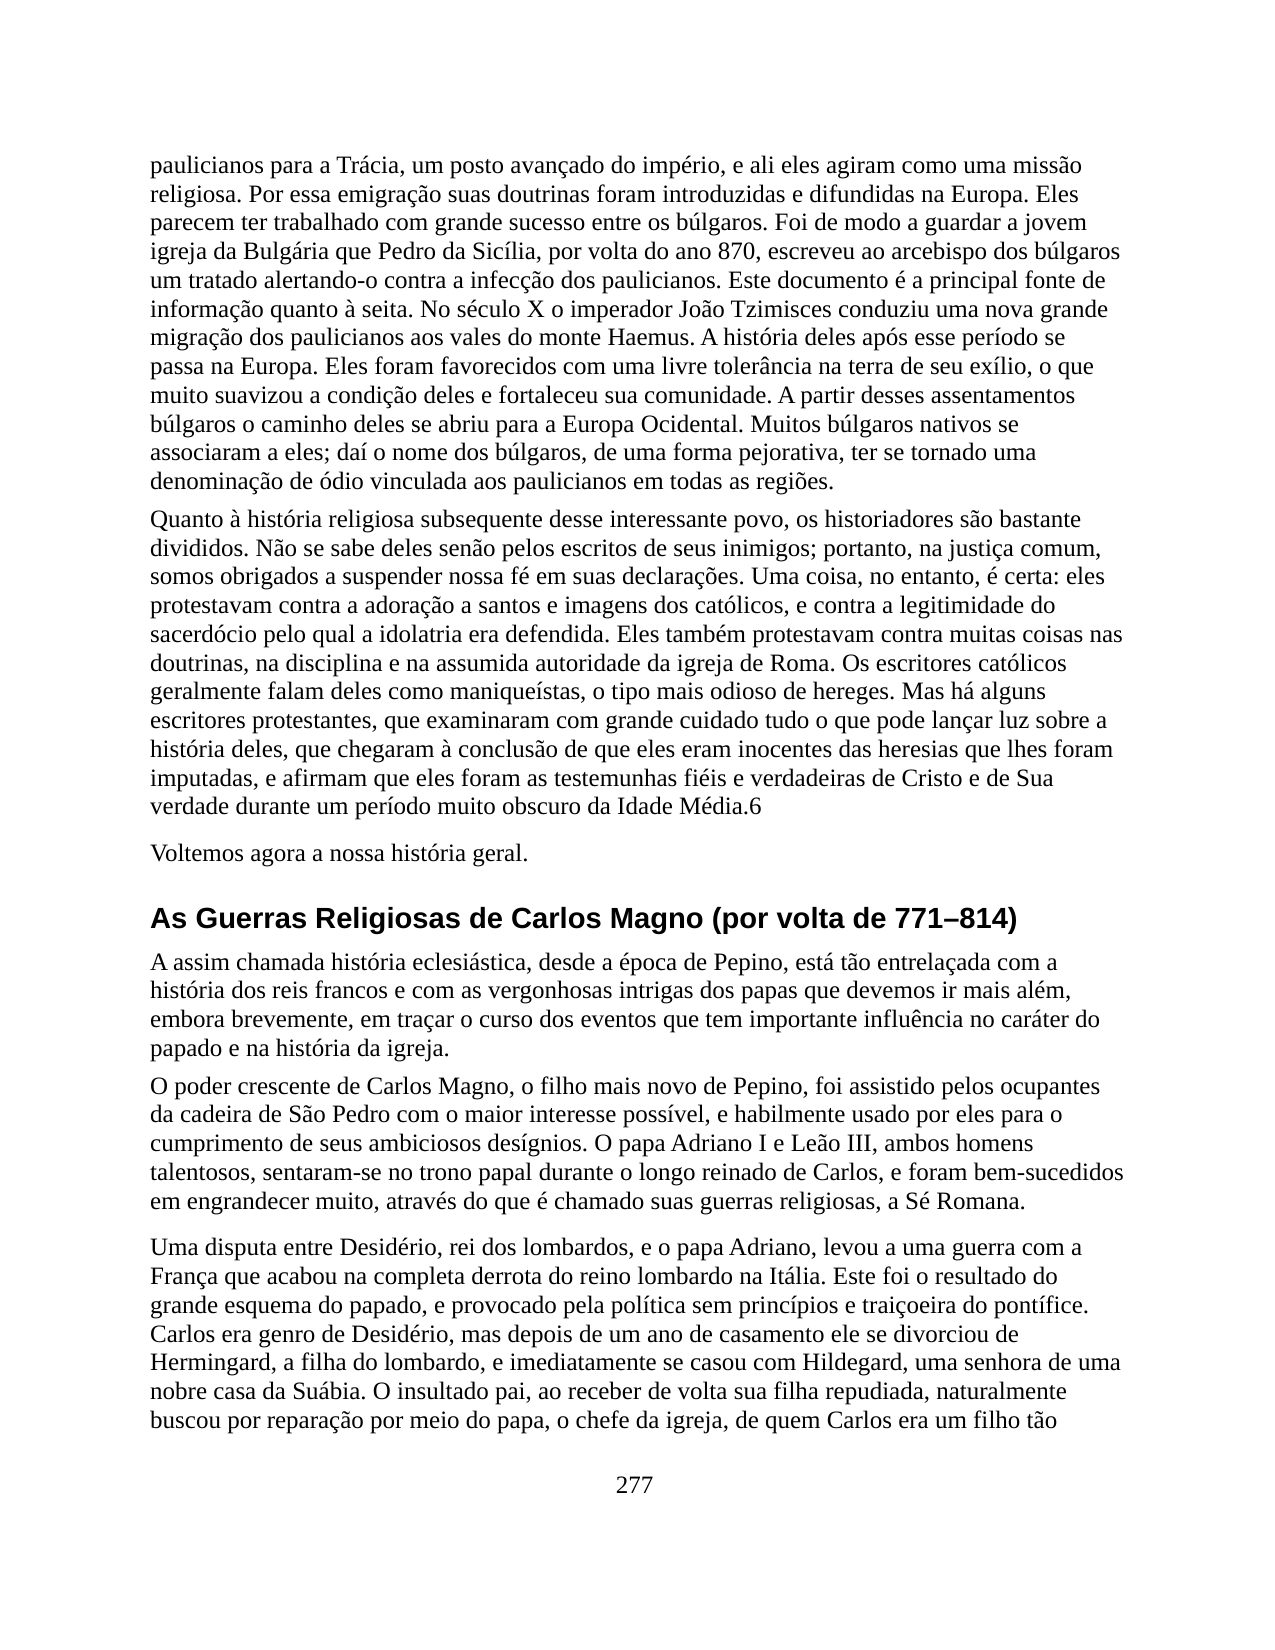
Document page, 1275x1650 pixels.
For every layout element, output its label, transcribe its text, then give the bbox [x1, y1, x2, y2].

text Uma disputa entre Desidério, rei dos lombardos, e o papa Adriano, levou a uma guerra com a França que acabou na completa derrota do reino lombardo na Itália. Este foi o resultado do grande esquema do papado, e provocado pela política sem princípios e traiçoeira do pontífice. Carlos era genro de Desidério, mas depois de um ano de casamento ele se divorciou de Hermingard, a filha do lombardo, e imediatamente se casou com Hildegard, uma senhora de uma nobre casa da Suábia. O insultado pai, ao receber de volta sua filha repudiada, naturalmente buscou por reparação por meio do papa, o chefe da igreja, de quem Carlos era um filho tão [150, 1232, 1125, 1434]
text A assim chamada história eclesiástica, desde a época de Pepino, está tão entrelaçada com a história dos reis francos e com as vergonhosas intrigas dos papas que devemos ir mais além, embora brevemente, em traçar o curso dos eventos que tem importante influência no caráter do papado e na história da igreja. [150, 947, 1125, 1062]
subtitle As Guerras Religiosas de Carlos Magno (por volta de 771–814) [150, 901, 1125, 934]
text Voltemos agora a nossa história geral. [150, 838, 1125, 867]
text Quanto à história religiosa subsequente desse interessante povo, os historiadores são bastante divididos. Não se sabe deles senão pelos escritos de seus inimigos; portanto, na justiça comum, somos obrigados a suspender nossa fé em suas declarações. Uma coisa, no entanto, é certa: eles protestavam contra a adoração a santos e imagens dos católicos, e contra a legitimidade do sacerdócio pelo qual a idolatria era defendida. Eles também protestavam contra muitas coisas nas doutrinas, na disciplina e na assumida autoridade da igreja de Roma. Os escritores católicos geralmente falam deles como maniqueístas, o tipo mais odioso de hereges. Mas há alguns escritores protestantes, que examinaram com grande cuidado tudo o que pode lançar luz sobre a história deles, que chegaram à conclusão de que eles eram inocentes das heresias que lhes foram imputadas, e afirmam que eles foram as testemunhas fiéis e verdadeiras de Cristo e de Sua verdade durante um período muito obscuro da Idade Média.6 [150, 504, 1125, 820]
text O poder crescente de Carlos Magno, o filho mais novo de Pepino, foi assistido pelos ocupantes da cadeira de São Pedro com o maior interesse possível, e habilmente usado por eles para o cumprimento de seus ambiciosos desígnios. O papa Adriano I e Leão III, ambos homens talentosos, sentaram-se no trono papal durante o longo reinado de Carlos, e foram bem-sucedidos em engrandecer muito, através do que é chamado suas guerras religiosas, a Sé Romana. [150, 1071, 1125, 1214]
text paulicianos para a Trácia, um posto avançado do império, e ali eles agiram como uma missão religiosa. Por essa emigração suas doutrinas foram introduzidas e difundidas na Europa. Eles parecem ter trabalhado com grande sucesso entre os búlgaros. Foi de modo a guardar a jovem igreja da Bulgária que Pedro da Sicília, por volta do ano 870, escreveu ao arcebispo dos búlgaros um tratado alertando-o contra a infecção dos paulicianos. Este documento é a principal fonte de informação quanto à seita. No século X o imperador João Tzimisces conduziu uma nova grande migração dos paulicianos aos vales do monte Haemus. A história deles após esse período se passa na Europa. Eles foram favorecidos com uma livre tolerância na terra de seu exílio, o que muito suavizou a condição deles e fortaleceu sua comunidade. A partir desses assentamentos búlgaros o caminho deles se abriu para a Europa Ocidental. Muitos búlgaros nativos se associaram a eles; daí o nome dos búlgaros, de uma forma pejorativa, ter se tornado uma denominação de ódio vinculada aos paulicianos em todas as regiões. [150, 150, 1125, 495]
